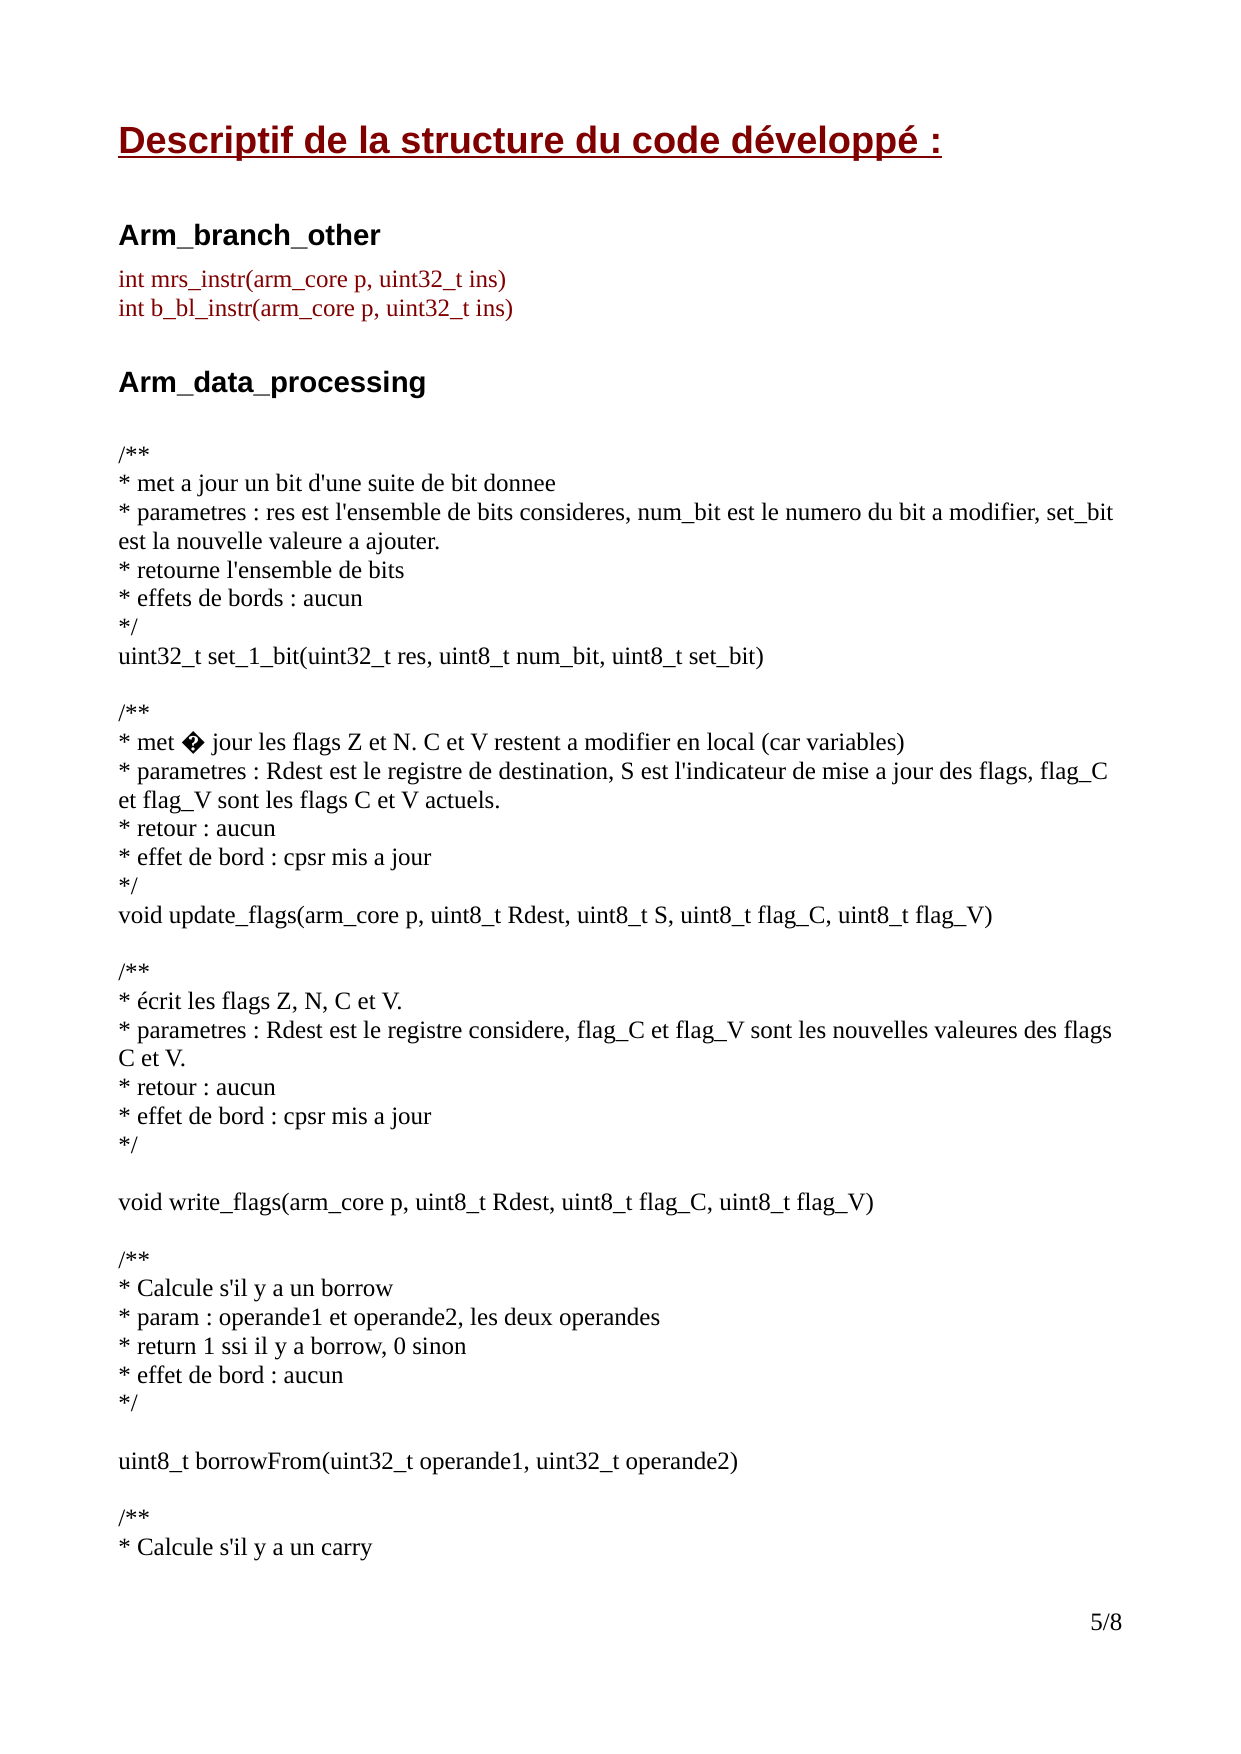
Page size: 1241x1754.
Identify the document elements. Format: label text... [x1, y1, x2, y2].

subtitle Arm_data_processing [118, 365, 1122, 398]
text * retour : aucun [118, 1072, 1122, 1101]
text * Calcule s'il y a un borrow [118, 1273, 1122, 1302]
text * effet de bord : cpsr mis a jour [118, 842, 1122, 871]
text /** [118, 1503, 1122, 1532]
text uint32_t set_1_bit(uint32_t res, uint8_t num_bit, uint8_t set_bit) [118, 641, 1122, 670]
text * retourne l'ensemble de bits [118, 555, 1122, 583]
text * parametres : Rdest est le registre de destination, S est l'indicateur de mise a jour des flags, flag_C et flag_V sont les flags C et V actuels. [118, 756, 1122, 813]
subtitle Arm_branch_other [118, 218, 1122, 251]
text * met � jour les flags Z et N. C et V restent a modifier en local (car variables) [118, 727, 1122, 756]
text * parametres : res est l'ensemble de bits consideres, num_bit est le numero du bit a modifier, set_bit est la nouvelle valeure a ajouter. [118, 497, 1122, 555]
text * met a jour un bit d'une suite de bit donnee [118, 468, 1122, 497]
text void write_flags(arm_core p, uint8_t Rdest, uint8_t flag_C, uint8_t flag_V) [118, 1187, 1122, 1216]
text * effet de bord : cpsr mis a jour [118, 1101, 1122, 1130]
text */ [118, 1130, 1122, 1158]
text uint8_t borrowFrom(uint32_t operande1, uint32_t operande2) [118, 1446, 1122, 1475]
text * écrit les flags Z, N, C et V. [118, 986, 1122, 1015]
text */ [118, 612, 1122, 641]
text /** [118, 1245, 1122, 1273]
text * parametres : Rdest est le registre considere, flag_C et flag_V sont les nouvelles valeures des flags C et V. [118, 1015, 1122, 1072]
text /** [118, 698, 1122, 727]
text */ [118, 871, 1122, 900]
text */ [118, 1388, 1122, 1417]
text * param : operande1 et operande2, les deux operandes [118, 1302, 1122, 1331]
text void update_flags(arm_core p, uint8_t Rdest, uint8_t S, uint8_t flag_C, uint8_t flag_V) [118, 900, 1122, 928]
text int b_bl_instr(arm_core p, uint32_t ins) [118, 293, 1122, 321]
text * effets de bords : aucun [118, 583, 1122, 612]
text * effet de bord : aucun [118, 1360, 1122, 1388]
text * retour : aucun [118, 813, 1122, 842]
text int mrs_instr(arm_core p, uint32_t ins) [118, 264, 1122, 293]
subtitle Descriptif de la structure du code développé : [118, 118, 1122, 162]
text * Calcule s'il y a un carry [118, 1532, 1122, 1561]
text /** [118, 957, 1122, 986]
text /** [118, 440, 1122, 468]
text * return 1 ssi il y a borrow, 0 sinon [118, 1331, 1122, 1360]
